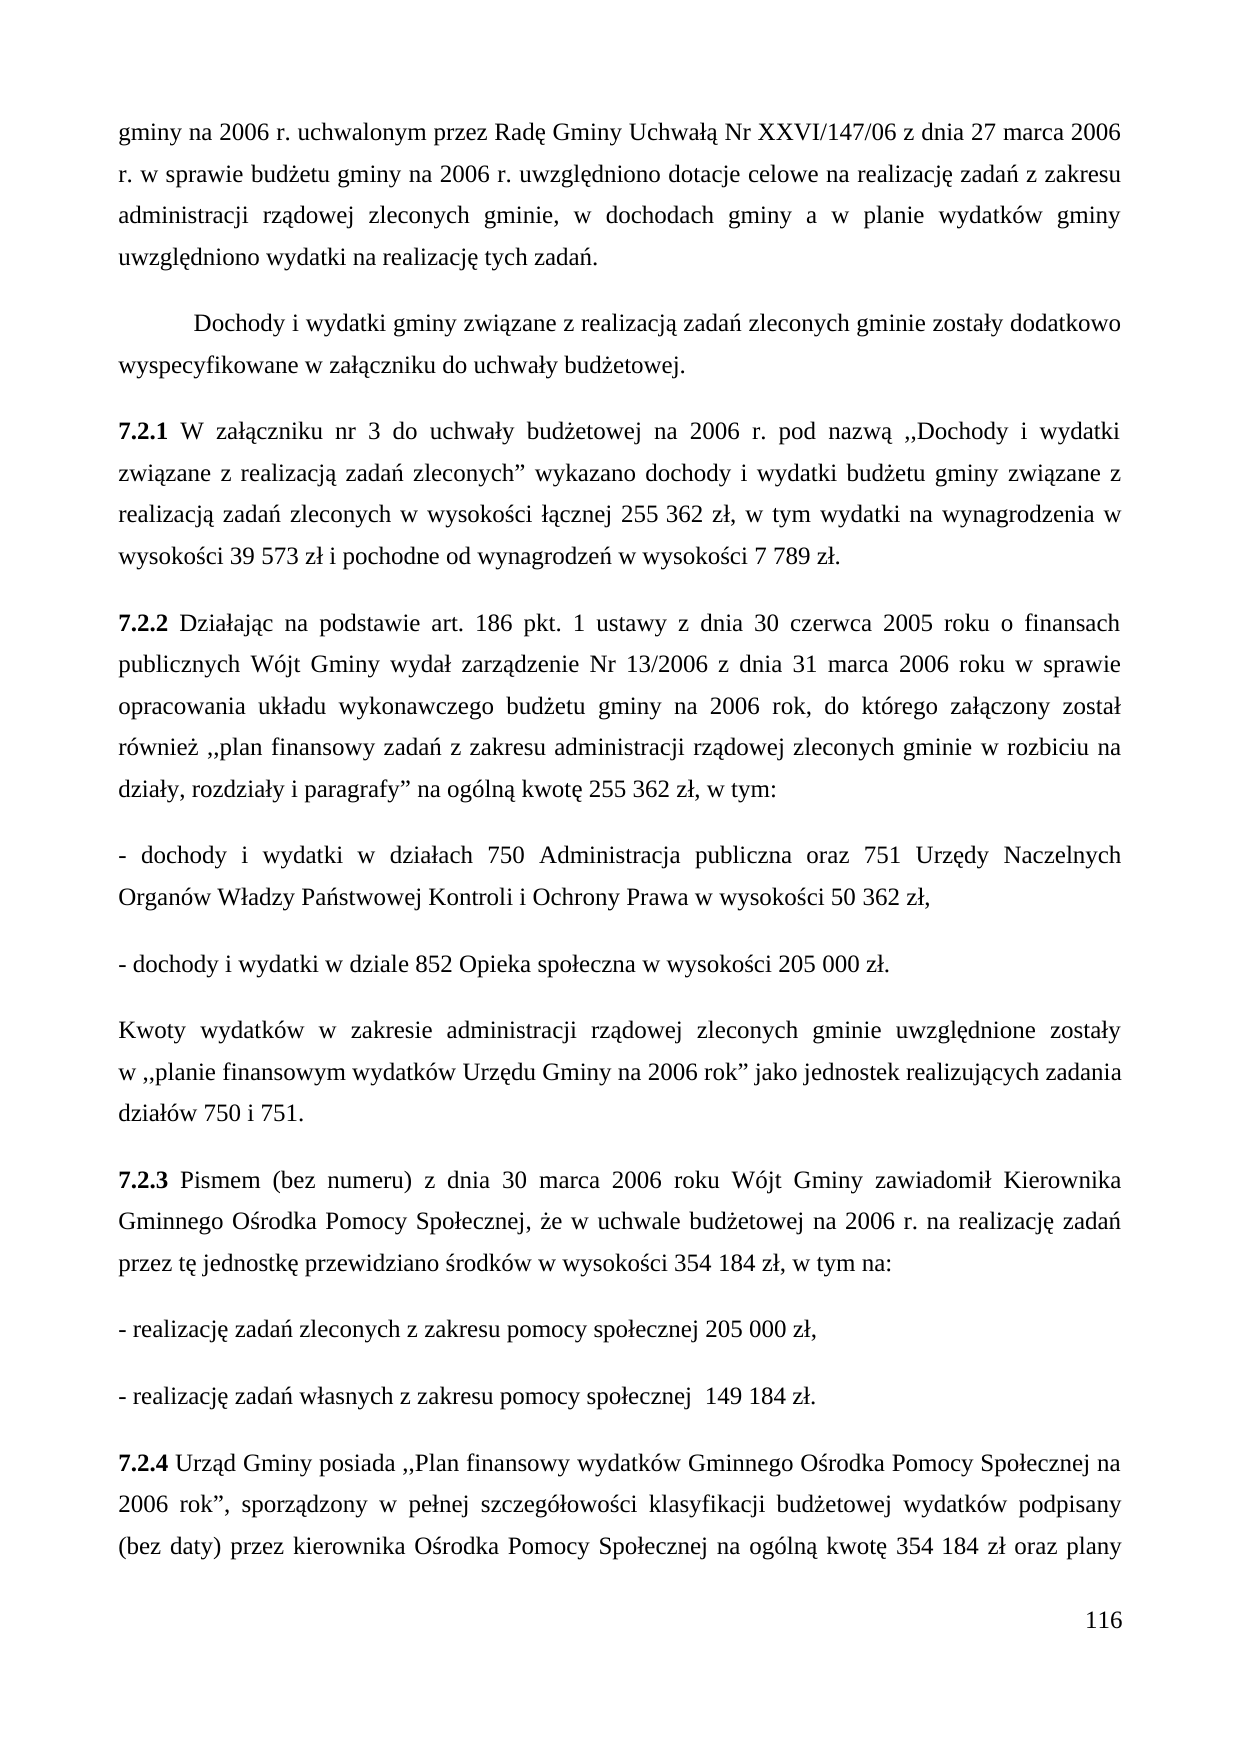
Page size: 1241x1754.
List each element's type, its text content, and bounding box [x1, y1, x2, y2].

text 7.2.2 Działając na podstawie art. 186 pkt. 1 ustawy z dnia 30 czerwca 2005 roku o finansach publicznych Wójt Gminy wydał zarządzenie Nr 13/2006 z dnia 31 marca 2006 roku w sprawie opracowania układu wykonawczego budżetu gminy na 2006 rok, do którego załączony został również ,,plan finansowy zadań z zakresu administracji rządowej zleconych gminie w rozbiciu na działy, rozdziały i paragrafy” na ogólną kwotę 255 362 zł, w tym: [118, 609, 1122, 803]
text - realizację zadań zleconych z zakresu pomocy społecznej 205 000 zł, [118, 1316, 1122, 1343]
text Dochody i wydatki gminy związane z realizacją zadań zleconych gminie zostały dodatkowo wyspecyfikowane w załączniku do uchwały budżetowej. [118, 309, 1122, 379]
text 7.2.1 W załączniku nr 3 do uchwały budżetowej na 2006 r. pod nazwą ,,Dochody i wydatki związane z realizacją zadań zleconych” wykazano dochody i wydatki budżetu gminy związane z realizacją zadań zleconych w wysokości łącznej 255 362 zł, w tym wydatki na wynagrodzenia w wysokości 39 573 zł i pochodne od wynagrodzeń w wysokości 7 789 zł. [118, 417, 1122, 570]
text - realizację zadań własnych z zakresu pomocy społecznej 149 184 zł. [118, 1382, 1122, 1410]
text 7.2.3 Pismem (bez numeru) z dnia 30 marca 2006 roku Wójt Gminy zawiadomił Kierownika Gminnego Ośrodka Pomocy Społecznej, że w uchwale budżetowej na 2006 r. na realizację zadań przez tę jednostkę przewidziano środków w wysokości 354 184 zł, w tym na: [118, 1166, 1122, 1277]
text gminy na 2006 r. uchwalonym przez Radę Gminy Uchwałą Nr XXVI/147/06 z dnia 27 marca 2006 r. w sprawie budżetu gminy na 2006 r. uwzględniono dotacje celowe na realizację zadań z zakresu administracji rządowej zleconych gminie, w dochodach gminy a w planie wydatków gminy uwzględniono wydatki na realizację tych zadań. [118, 118, 1122, 271]
text Kwoty wydatków w zakresie administracji rządowej zleconych gminie uwzględnione zostały w ,,planie finansowym wydatków Urzędu Gminy na 2006 rok” jako jednostek realizujących zadania działów 750 i 751. [118, 1016, 1122, 1127]
text - dochody i wydatki w działach 750 Administracja publiczna oraz 751 Urzędy Naczelnych Organów Władzy Państwowej Kontroli i Ochrony Prawa w wysokości 50 362 zł, [118, 842, 1122, 911]
text 7.2.4 Urząd Gminy posiada ,,Plan finansowy wydatków Gminnego Ośrodka Pomocy Społecznej na 2006 rok”, sporządzony w pełnej szczegółowości klasyfikacji budżetowej wydatków podpisany (bez daty) przez kierownika Ośrodka Pomocy Społecznej na ogólną kwotę 354 184 zł oraz plany [118, 1449, 1122, 1559]
text - dochody i wydatki w dziale 852 Opieka społeczna w wysokości 205 000 zł. [118, 950, 1122, 977]
